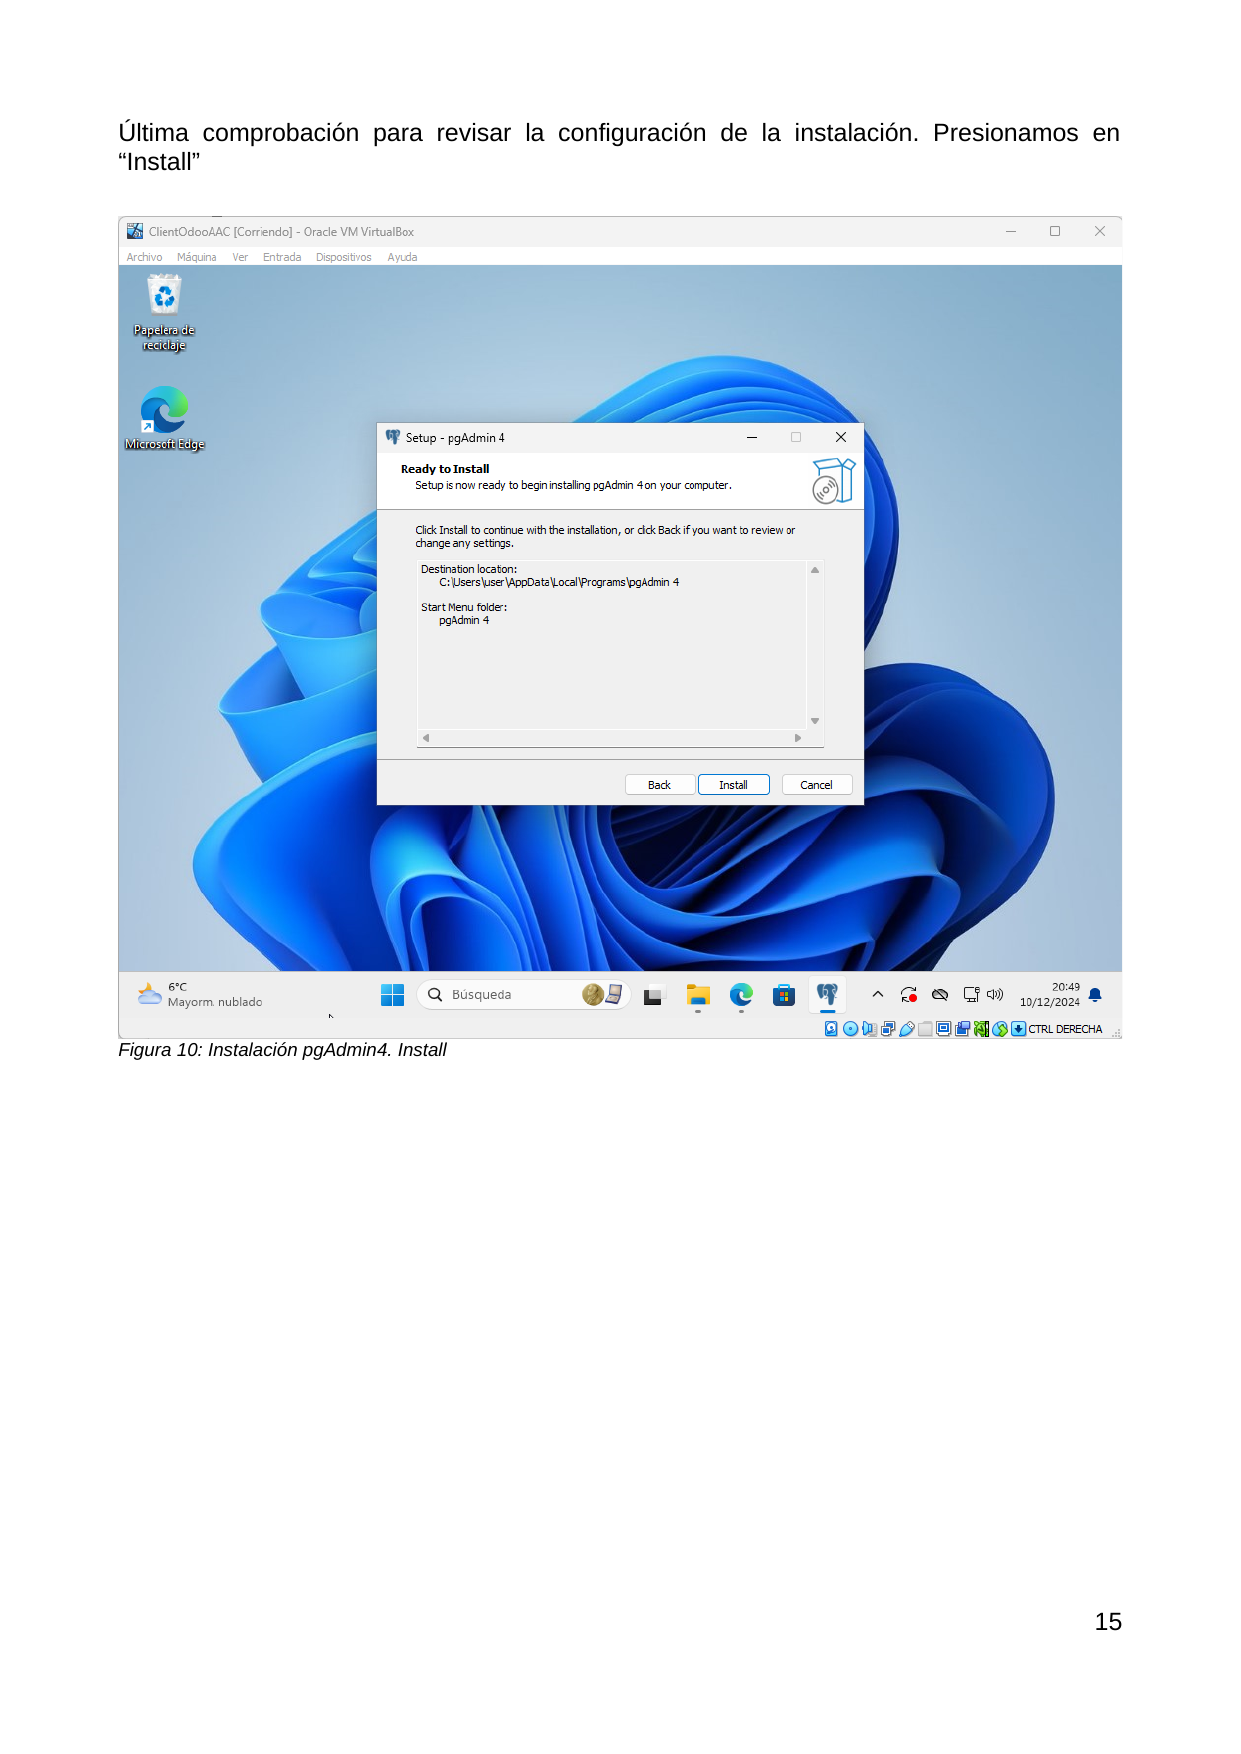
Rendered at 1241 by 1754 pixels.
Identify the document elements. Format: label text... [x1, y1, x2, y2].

text Última comprobación para revisar la configuración de la instalación. Presionamos en “Install” [118, 118, 1122, 176]
picture [118, 216, 1123, 1039]
text Figura 10: Instalación pgAdmin4. Install [118, 1039, 1122, 1060]
